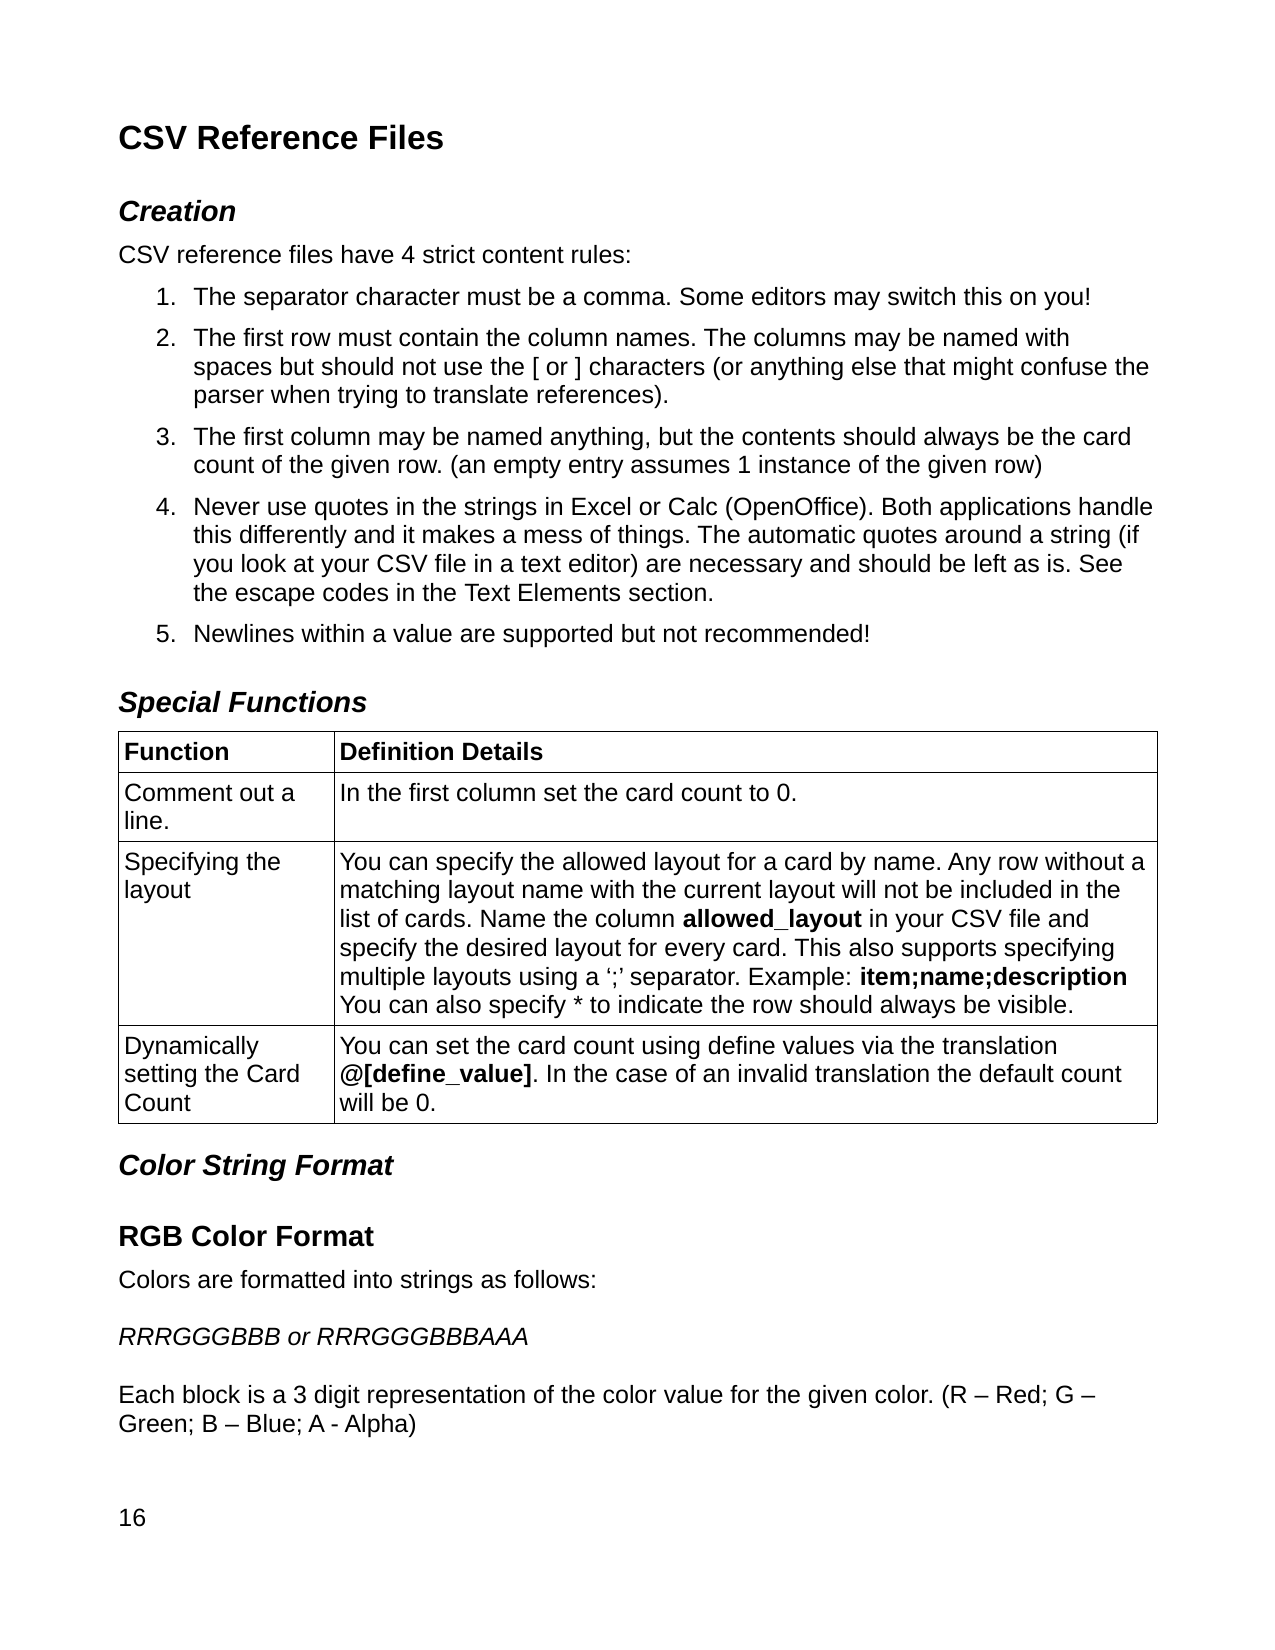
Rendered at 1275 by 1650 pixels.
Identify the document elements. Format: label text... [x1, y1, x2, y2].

list Never use quotes in the strings in Excel or Calc (OpenOffice). Both applications handle this differently and it makes a mess of things. The automatic quotes around a string (if you look at your CSV file in a text editor) are necessary and should be left as is. See the escape codes in the Text Elements section. [156, 492, 1157, 607]
table_cell In the first column set the card count to 0. [335, 773, 1157, 841]
subtitle Creation [118, 194, 1157, 228]
table_cell Specifying the layout [119, 842, 334, 1025]
text Colors are formatted into strings as follows: [118, 1265, 1157, 1293]
subtitle CSV Reference Files [118, 118, 1157, 157]
table_cell You can specify the allowed layout for a card by name. Any row without a matching layout name with the current layout will not be included in the list of cards. Name the column allowed_layout in your CSV file and specify the desired layout for every card. This also supports specifying multiple layouts using a ‘;’ separator. Example: item;name;description You can also specify * to indicate the row should always be visible. [335, 842, 1157, 1025]
list Newlines within a value are supported but not recommended! [156, 619, 1157, 648]
table_cell Dynamically setting the Card Count [119, 1026, 334, 1123]
list The first row must contain the column names. The columns may be named with spaces but should not use the [ or ] characters (or anything else that might confuse the parser when trying to translate references). [156, 323, 1157, 409]
list The separator character must be a comma. Some editors may switch this on you! [156, 282, 1157, 310]
subtitle Special Functions [118, 685, 1157, 719]
table_header Definition Details [335, 732, 1157, 772]
list The first column may be named anything, but the contents should always be the card count of the given row. (an empty entry assumes 1 instance of the given row) [156, 422, 1157, 479]
table_cell You can set the card count using define values via the translation @[define_value]. In the case of an invalid translation the default count will be 0. [335, 1026, 1157, 1123]
text Each block is a 3 digit representation of the color value for the given color. (R – Red; G – Green; B – Blue; A - Alpha) [118, 1380, 1157, 1437]
text CSV reference files have 4 strict content rules: [118, 240, 1157, 269]
text RRRGGGBBB or RRRGGGBBBAAA [118, 1322, 1157, 1351]
subtitle Color String Format [118, 1148, 1157, 1181]
table_cell Comment out a line. [119, 773, 334, 841]
subtitle RGB Color Format [118, 1219, 1157, 1252]
table_header Function [119, 732, 334, 772]
